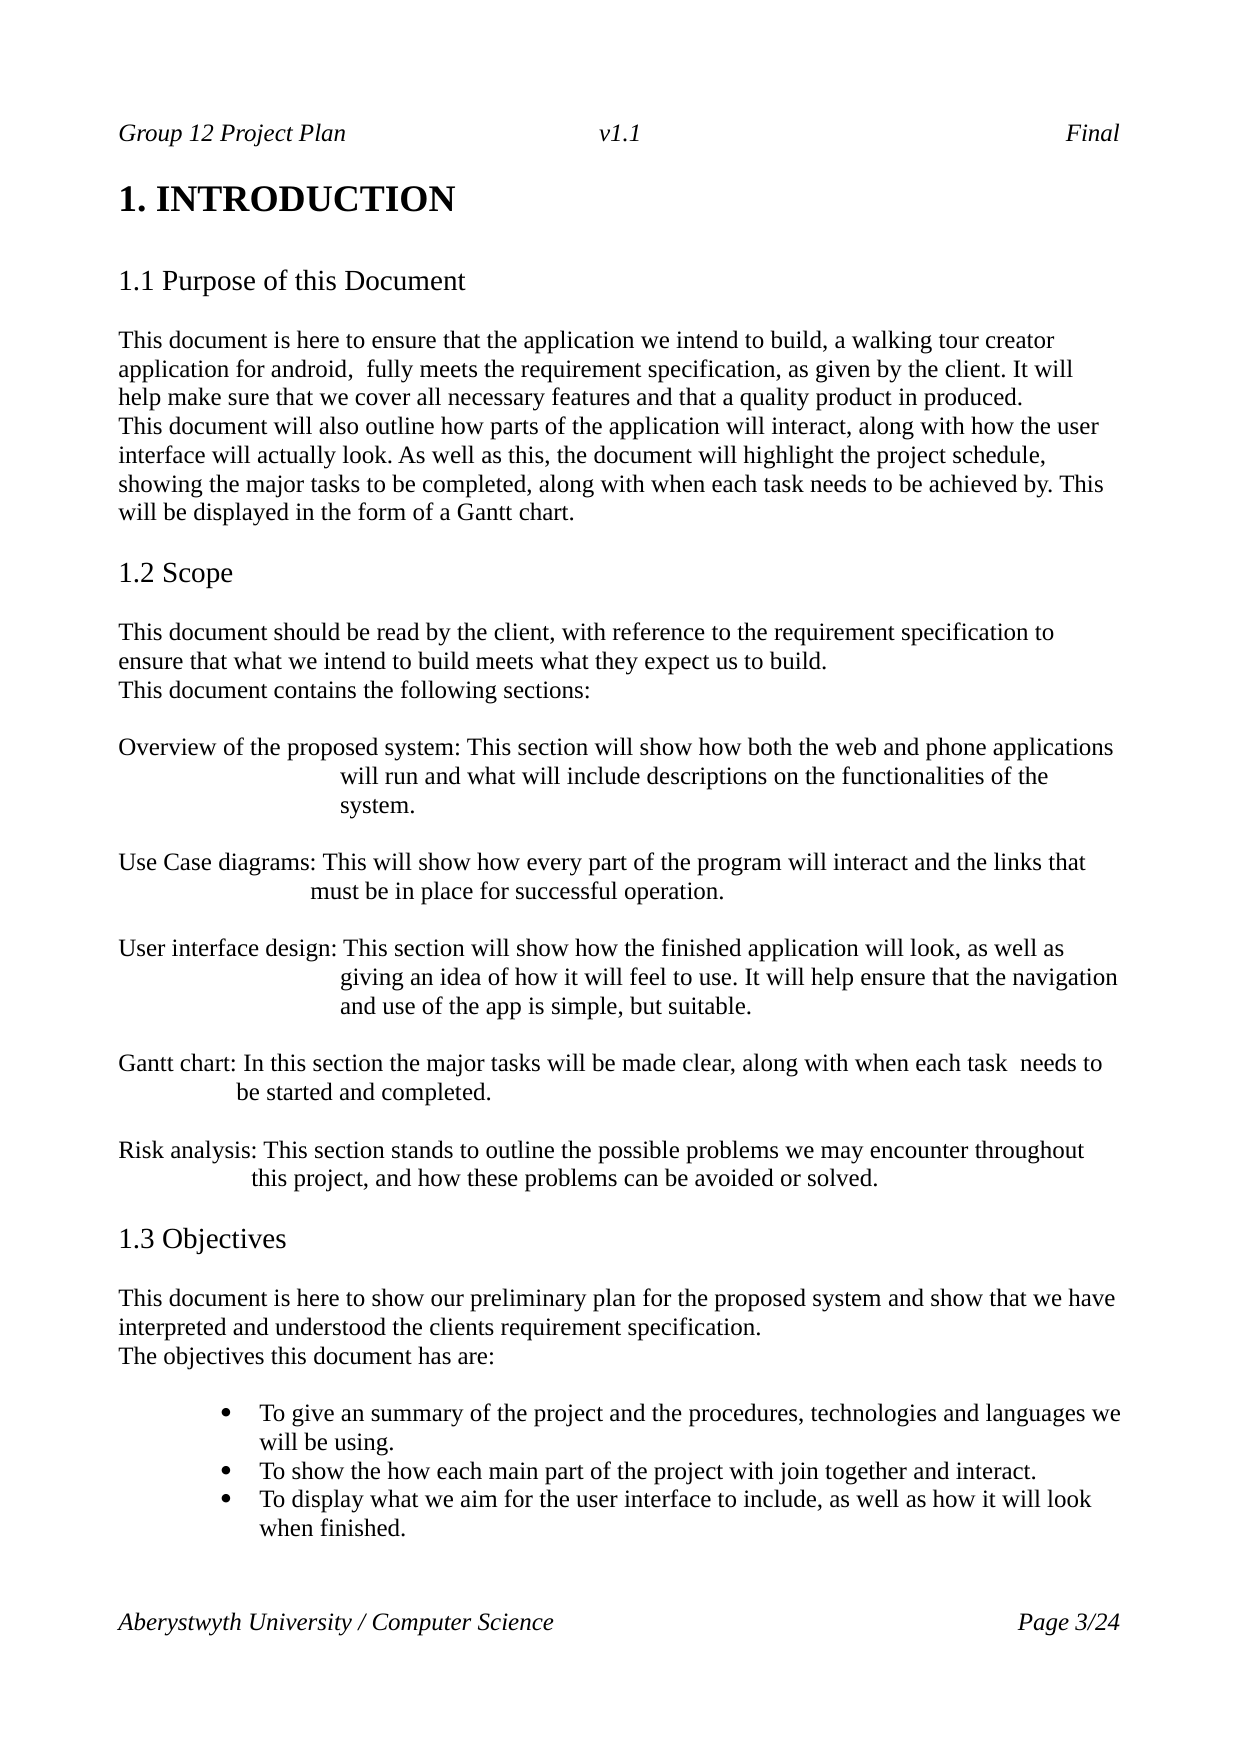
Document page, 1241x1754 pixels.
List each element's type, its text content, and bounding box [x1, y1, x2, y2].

text This document contains the following sections: [118, 675, 1122, 703]
list To give an summary of the project and the procedures, technologies and languages we will be using. [222, 1398, 1122, 1456]
text Risk analysis: This section stands to outline the possible problems we may encounter throughout this project, and how these problems can be avoided or solved. [118, 1135, 1122, 1192]
text This document should be read by the client, with reference to the requirement specification to ensure that what we intend to build meets what they expect us to build. [118, 617, 1122, 675]
text 1.1 Purpose of this Document [118, 263, 1122, 296]
list To display what we aim for the user interface to include, as well as how it will look when finished. [222, 1484, 1122, 1542]
text Gantt chart: In this section the major tasks will be made clear, along with when each task needs to be started and completed. [118, 1048, 1122, 1106]
text 1.3 Objectives [118, 1221, 1122, 1254]
text This document is here to ensure that the application we intend to build, a walking tour creator application for android, fully meets the requirement specification, as given by the client. It will help make sure that we cover all necessary features and that a quality product in produced. [118, 325, 1122, 411]
text Use Case diagrams: This will show how every part of the program will interact and the links that must be in place for successful operation. [118, 847, 1122, 905]
text 1.2 Scope [118, 555, 1122, 588]
text 1. INTRODUCTION [118, 176, 1122, 219]
list To show the how each main part of the project with join together and interact. [222, 1456, 1122, 1484]
text User interface design: This section will show how the finished application will look, as well as giving an idea of how it will feel to use. It will help ensure that the navigation and use of the app is simple, but suitable. [118, 933, 1122, 1020]
text Overview of the proposed system: This section will show how both the web and phone applications will run and what will include descriptions on the functionalities of the system. [118, 732, 1122, 818]
text This document is here to show our preliminary plan for the proposed system and show that we have interpreted and understood the clients requirement specification. [118, 1283, 1122, 1341]
text The objectives this document has are: [118, 1341, 1122, 1369]
text This document will also outline how parts of the application will interact, along with how the user interface will actually look. As well as this, the document will highlight the project schedule, showing the major tasks to be completed, along with when each task needs to be achieved by. This will be displayed in the form of a Gantt chart. [118, 411, 1122, 526]
